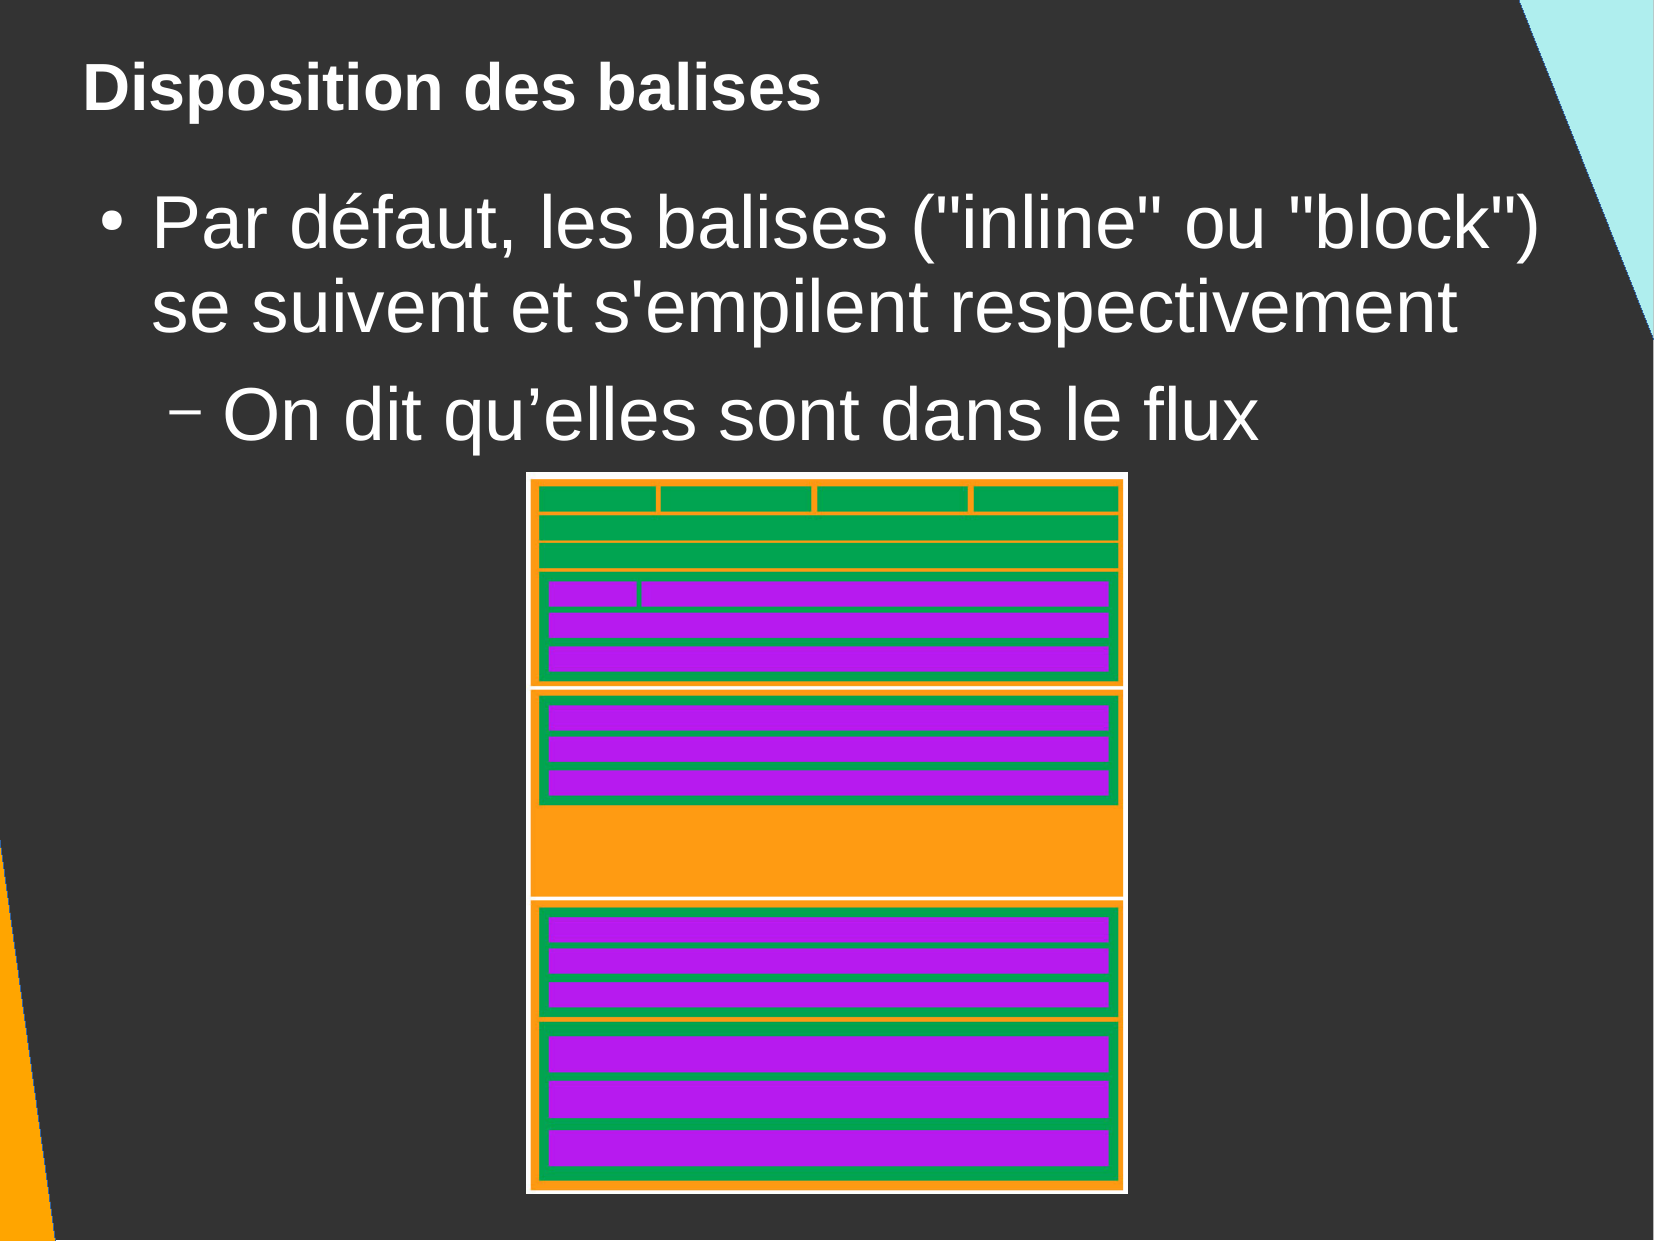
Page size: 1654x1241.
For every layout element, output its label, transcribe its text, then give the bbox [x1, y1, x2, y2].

text_box [0, 839, 56, 1241]
title Disposition des balises [82, 49, 1570, 130]
text_box [1519, 0, 1654, 340]
list Par défaut, les balises ("inline" ou "block") se suivent et s'empilent respectivement On dit qu’elles sont dans le flux [80, 180, 1620, 544]
picture [526, 472, 1128, 1194]
